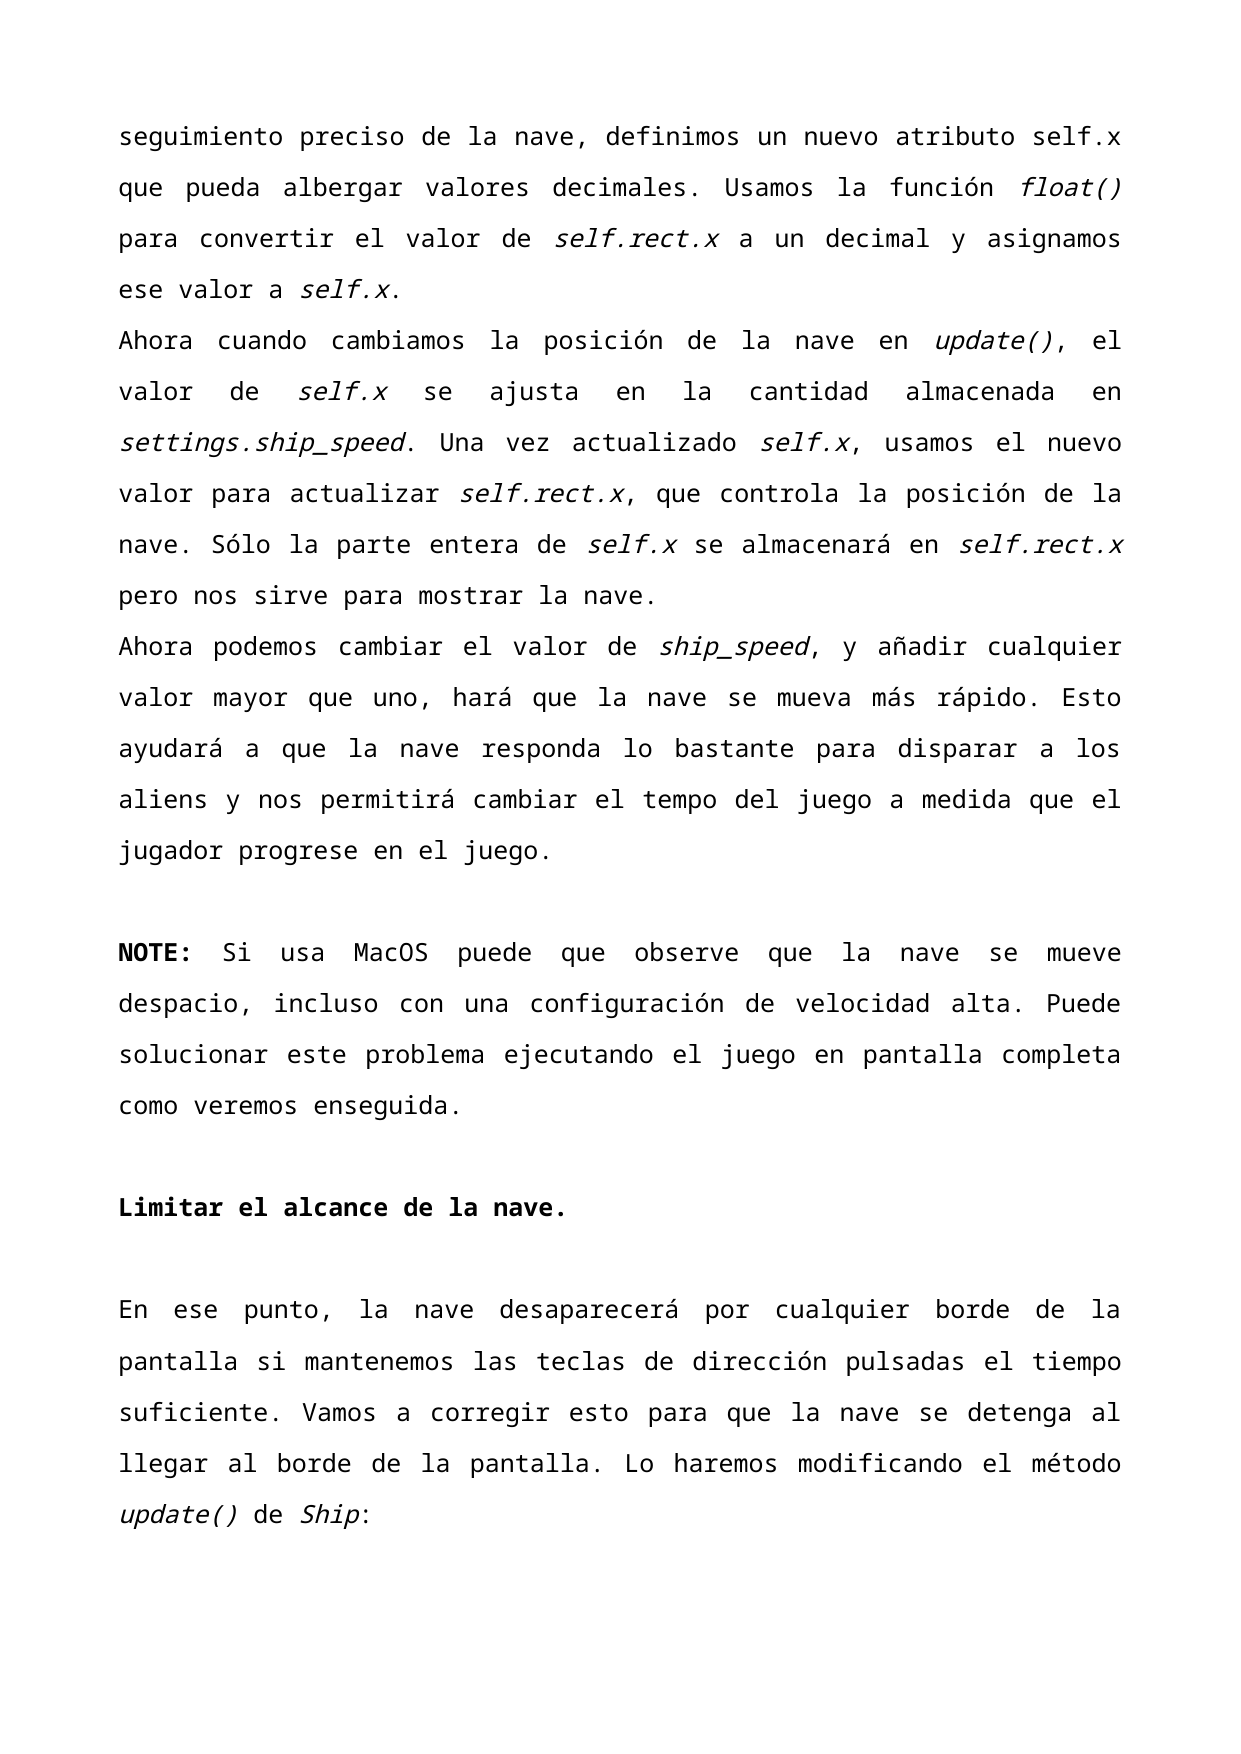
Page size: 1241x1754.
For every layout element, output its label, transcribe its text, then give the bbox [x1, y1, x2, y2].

text Ahora cuando cambiamos la posición de la nave en update(), el valor de self.x se ajusta en la cantidad almacenada en settings.ship_speed. Una vez actualizado self.x, usamos el nuevo valor para actualizar self.rect.x, que controla la posición de la nave. Sólo la parte entera de self.x se almacenará en self.rect.x pero nos sirve para mostrar la nave. [118, 322, 1122, 612]
text seguimiento preciso de la nave, definimos un nuevo atributo self.x que pueda albergar valores decimales. Usamos la función float() para convertir el valor de self.rect.x a un decimal y asignamos ese valor a self.x. [118, 118, 1122, 305]
text Limitar el alcance de la nave. [118, 1190, 1122, 1224]
text NOTE: Si usa MacOS puede que observe que la nave se mueve despacio, incluso con una configuración de velocidad alta. Puede solucionar este problema ejecutando el juego en pantalla completa como veremos enseguida. [118, 935, 1122, 1122]
text Ahora podemos cambiar el valor de ship_speed, y añadir cualquier valor mayor que uno, hará que la nave se mueva más rápido. Esto ayudará a que la nave responda lo bastante para disparar a los aliens y nos permitirá cambiar el tempo del juego a medida que el jugador progrese en el juego. [118, 628, 1122, 867]
text En ese punto, la nave desaparecerá por cualquier borde de la pantalla si mantenemos las teclas de dirección pulsadas el tiempo suficiente. Vamos a corregir esto para que la nave se detenga al llegar al borde de la pantalla. Lo haremos modificando el método update() de Ship: [118, 1292, 1122, 1530]
